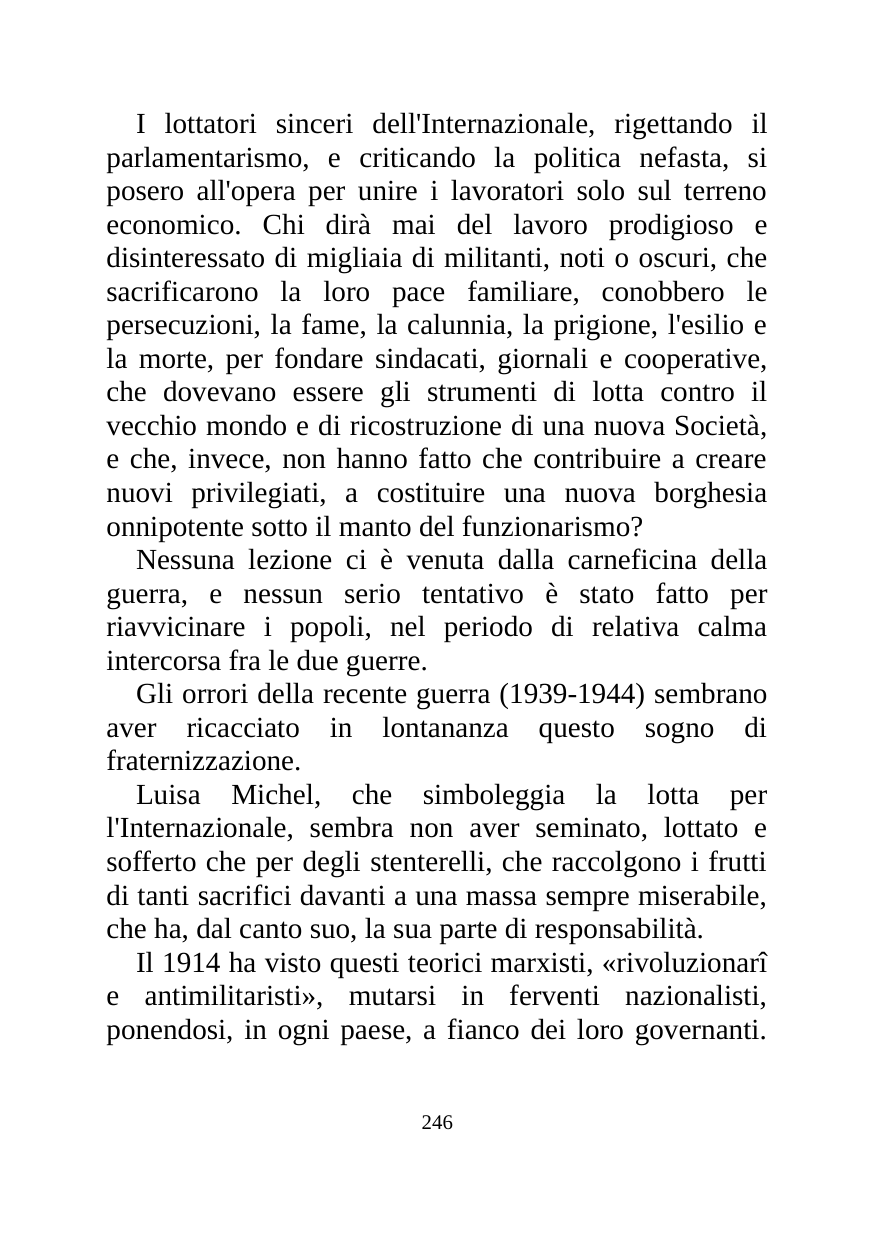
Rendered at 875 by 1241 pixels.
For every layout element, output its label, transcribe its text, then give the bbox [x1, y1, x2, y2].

text I lottatori sinceri dell'Internazionale, rigettando il parlamentarismo, e criticando la politica nefasta, si posero all'opera per unire i lavoratori solo sul terreno economico. Chi dirà mai del lavoro prodigioso e disinteressato di migliaia di militanti, noti o oscuri, che sacrificarono la loro pace familiare, conobbero le persecuzioni, la fame, la calunnia, la prigione, l'esilio e la morte, per fondare sindacati, giornali e cooperative, che dovevano essere gli strumenti di lotta contro il vecchio mondo e di ricostruzione di una nuova Società, e che, invece, non hanno fatto che contribuire a creare nuovi privilegiati, a costituire una nuova borghesia onnipotente sotto il manto del funzionarismo? [106, 106, 768, 542]
text Il 1914 ha visto questi teorici marxisti, «rivoluzionarî e antimilitaristi», mutarsi in ferventi nazionalisti, ponendosi, in ogni paese, a fianco dei loro governanti. [106, 945, 768, 1045]
text Nessuna lezione ci è venuta dalla carneficina della guerra, e nessun serio tentativo è stato fatto per riavvicinare i popoli, nel periodo di relativa calma intercorsa fra le due guerre. [106, 542, 768, 676]
text Gli orrori della recente guerra (1939-1944) sembrano aver ricacciato in lontananza questo sogno di fraternizzazione. [106, 676, 768, 777]
text Luisa Michel, che simboleggia la lotta per l'Internazionale, sembra non aver seminato, lottato e sofferto che per degli stenterelli, che raccolgono i frutti di tanti sacrifici davanti a una massa sempre miserabile, che ha, dal canto suo, la sua parte di responsabilità. [106, 777, 768, 945]
